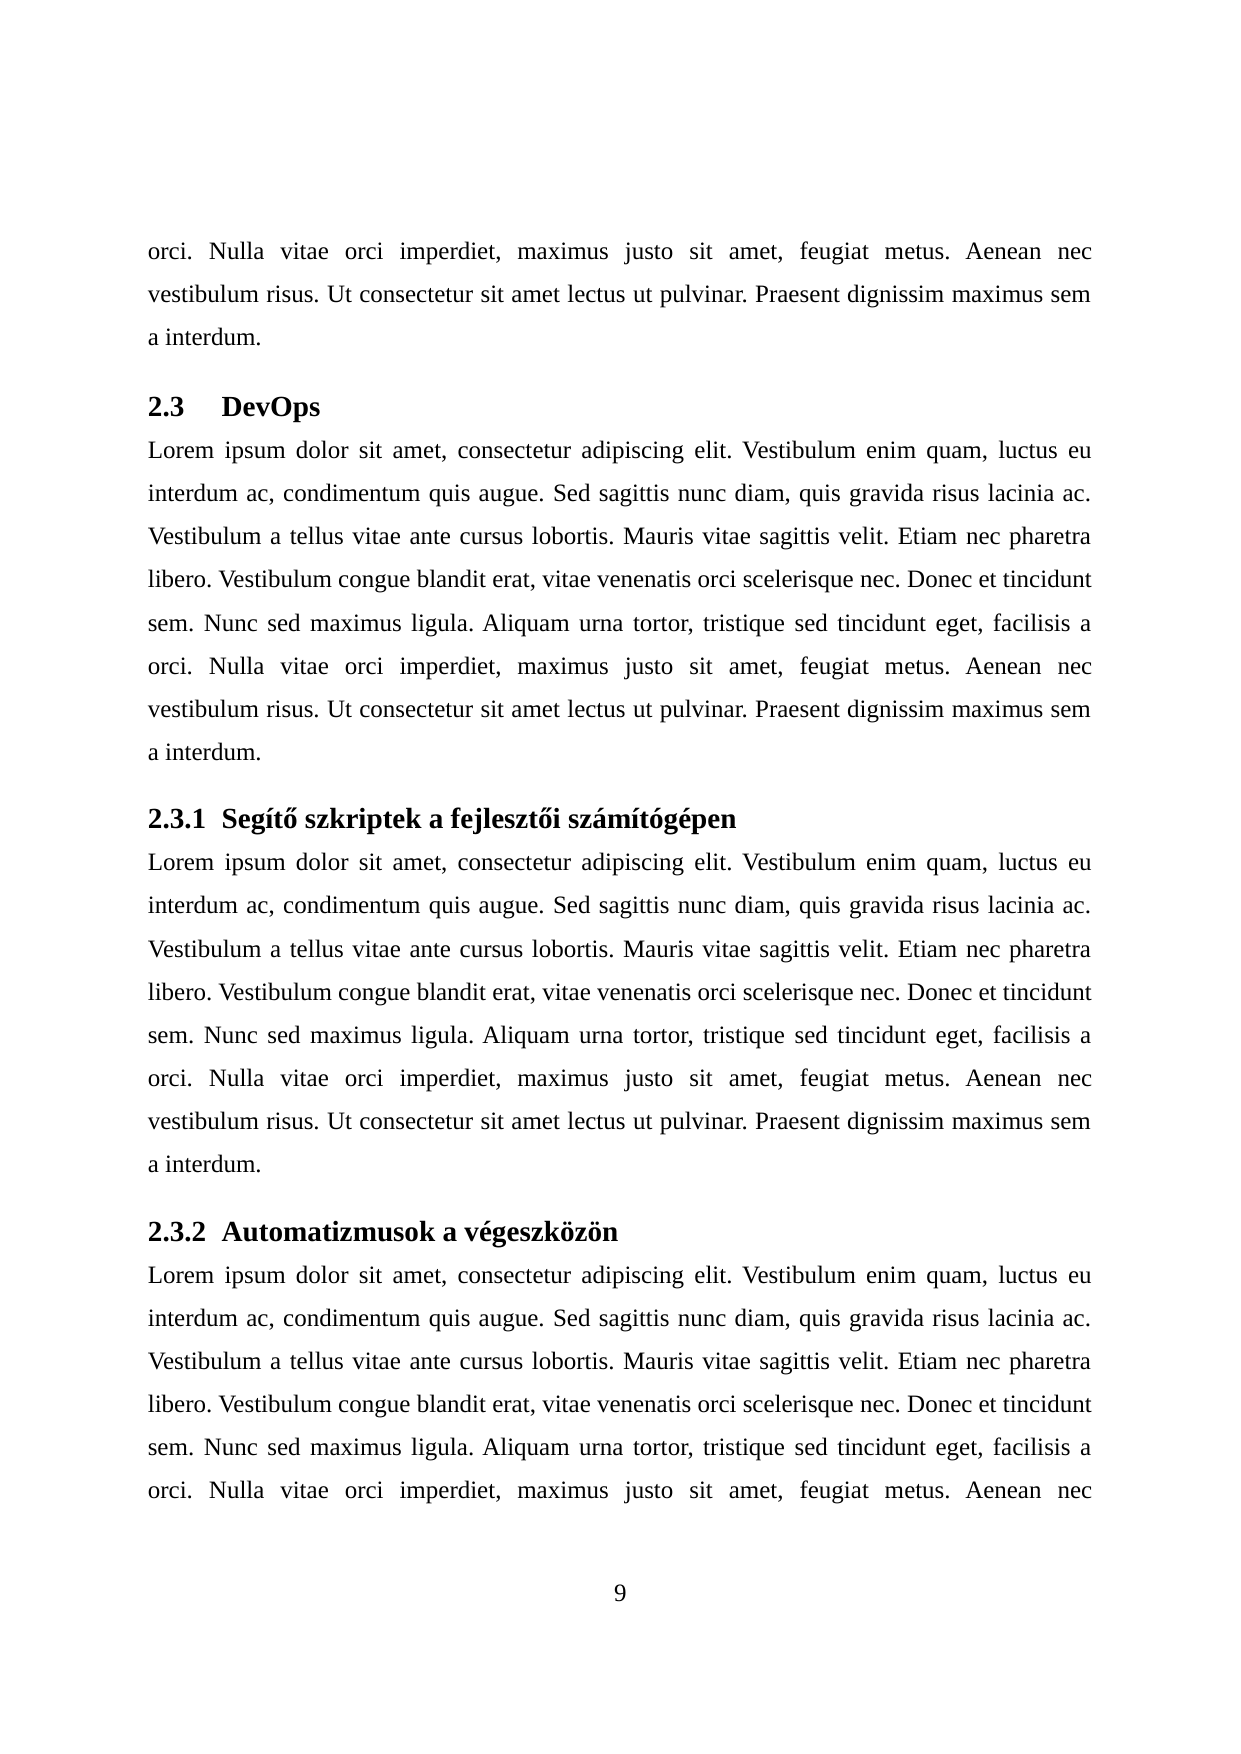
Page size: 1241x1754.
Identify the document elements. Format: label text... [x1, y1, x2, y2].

text Lorem ipsum dolor sit amet, consectetur adipiscing elit. Vestibulum enim quam, luctus eu interdum ac, condimentum quis augue. Sed sagittis nunc diam, quis gravida risus lacinia ac. Vestibulum a tellus vitae ante cursus lobortis. Mauris vitae sagittis velit. Etiam nec pharetra libero. Vestibulum congue blandit erat, vitae venenatis orci scelerisque nec. Donec et tincidunt sem. Nunc sed maximus ligula. Aliquam urna tortor, tristique sed tincidunt eget, facilisis a orci. Nulla vitae orci imperdiet, maximus justo sit amet, feugiat metus. Aenean nec vestibulum risus. Ut consectetur sit amet lectus ut pulvinar. Praesent dignissim maximus sem a interdum. [148, 435, 1093, 766]
subtitle DevOps [148, 389, 1093, 423]
text Lorem ipsum dolor sit amet, consectetur adipiscing elit. Vestibulum enim quam, luctus eu interdum ac, condimentum quis augue. Sed sagittis nunc diam, quis gravida risus lacinia ac. Vestibulum a tellus vitae ante cursus lobortis. Mauris vitae sagittis velit. Etiam nec pharetra libero. Vestibulum congue blandit erat, vitae venenatis orci scelerisque nec. Donec et tincidunt sem. Nunc sed maximus ligula. Aliquam urna tortor, tristique sed tincidunt eget, facilisis a orci. Nulla vitae orci imperdiet, maximus justo sit amet, feugiat metus. Aenean nec vestibulum risus. Ut consectetur sit amet lectus ut pulvinar. Praesent dignissim maximus sem a interdum. [148, 847, 1093, 1178]
text Lorem ipsum dolor sit amet, consectetur adipiscing elit. Vestibulum enim quam, luctus eu interdum ac, condimentum quis augue. Sed sagittis nunc diam, quis gravida risus lacinia ac. Vestibulum a tellus vitae ante cursus lobortis. Mauris vitae sagittis velit. Etiam nec pharetra libero. Vestibulum congue blandit erat, vitae venenatis orci scelerisque nec. Donec et tincidunt sem. Nunc sed maximus ligula. Aliquam urna tortor, tristique sed tincidunt eget, facilisis a orci. Nulla vitae orci imperdiet, maximus justo sit amet, feugiat metus. Aenean nec [148, 1260, 1093, 1504]
subtitle Segítő szkriptek a fejlesztői számítógépen [148, 801, 1093, 835]
text orci. Nulla vitae orci imperdiet, maximus justo sit amet, feugiat metus. Aenean nec vestibulum risus. Ut consectetur sit amet lectus ut pulvinar. Praesent dignissim maximus sem a interdum. [148, 236, 1093, 351]
subtitle Automatizmusok a végeszközön [148, 1214, 1093, 1247]
